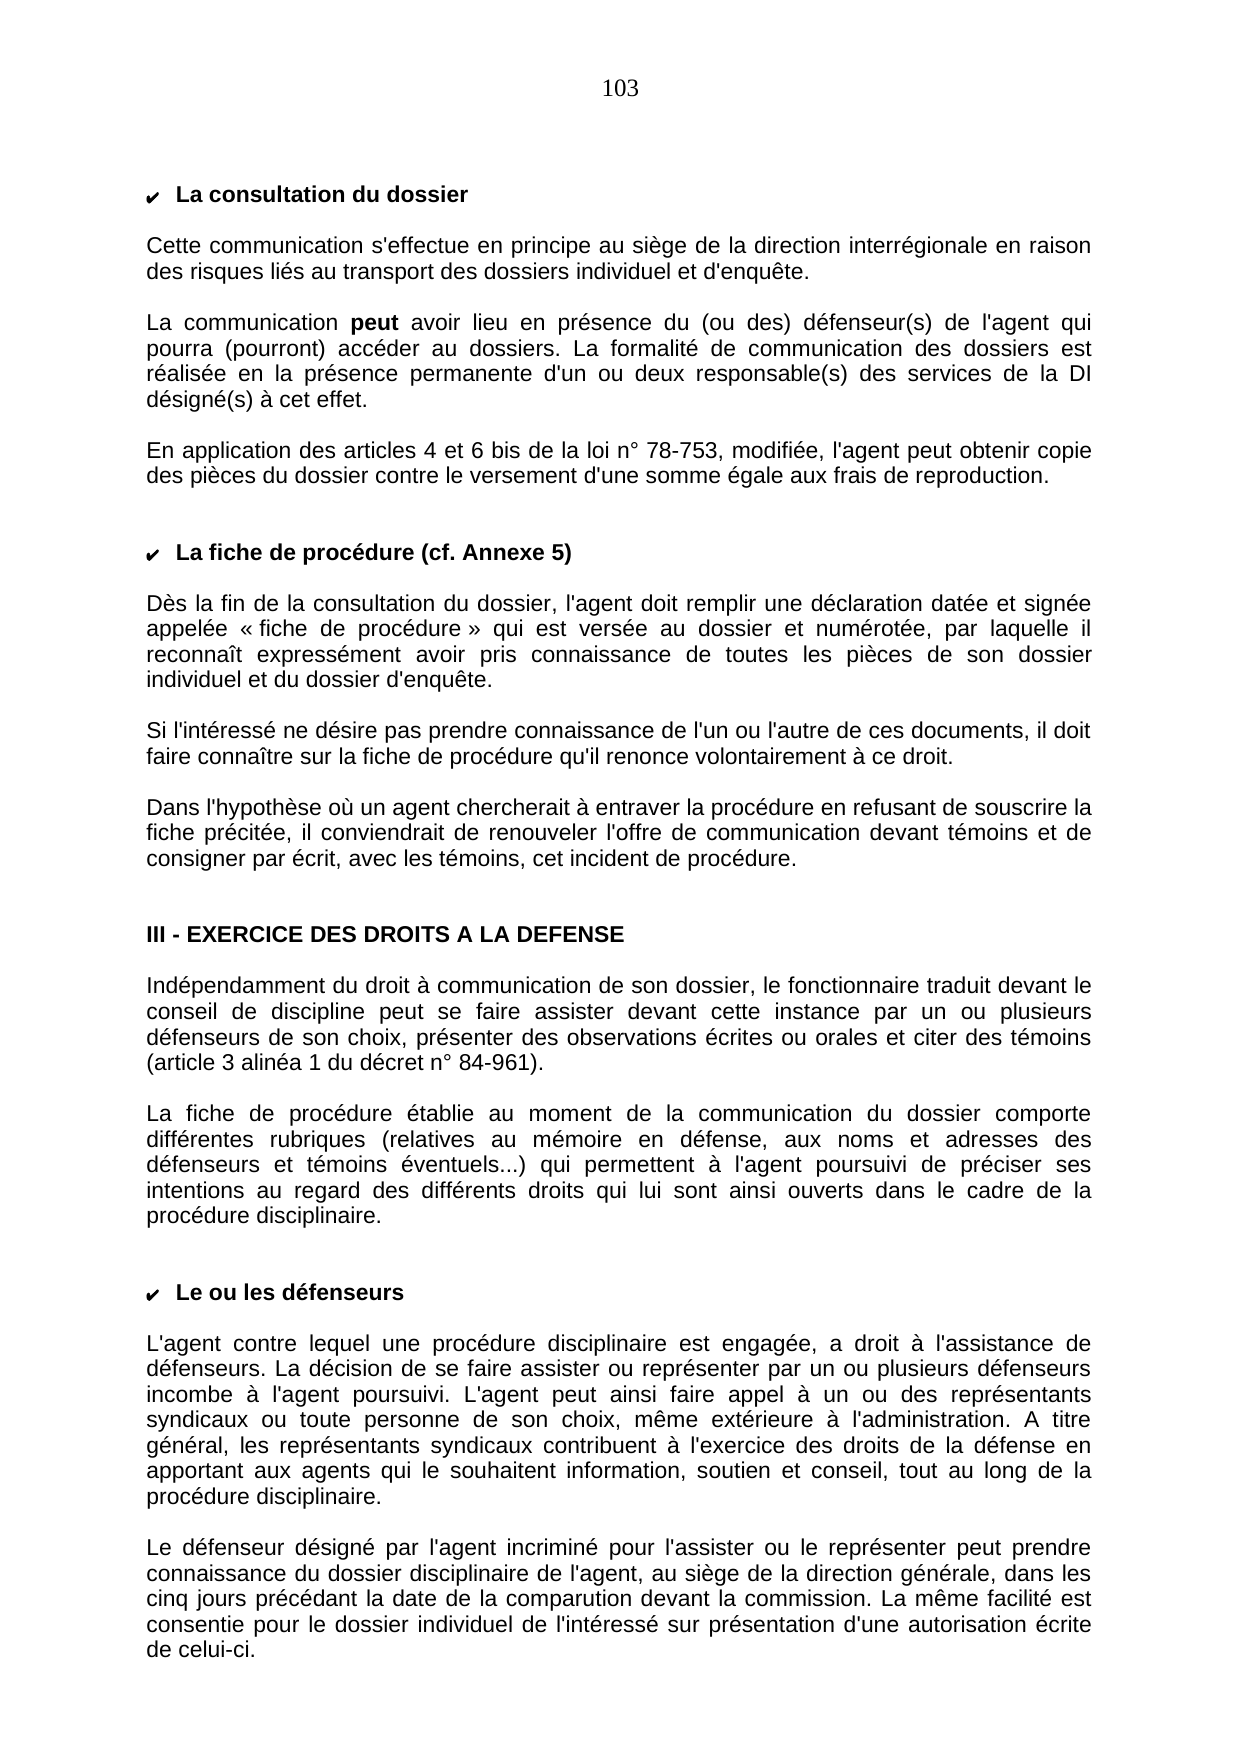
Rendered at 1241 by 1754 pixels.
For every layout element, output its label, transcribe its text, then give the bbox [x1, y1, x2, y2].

text Dès la fin de la consultation du dossier, l'agent doit remplir une déclaration datée et signée appelée « fiche de procédure » qui est versée au dossier et numérotée, par laquelle il reconnaît expressément avoir pris connaissance de toutes les pièces de son dossier individuel et du dossier d'enquête. [146, 590, 1092, 692]
text III - EXERCICE DES DROITS A LA DEFENSE [146, 922, 1092, 948]
list La consultation du dossier [146, 182, 1092, 208]
text Si l'intéressé ne désire pas prendre connaissance de l'un ou l'autre de ces documents, il doit faire connaître sur la fiche de procédure qu'il renonce volontairement à ce droit. [146, 718, 1092, 769]
list Le ou les défenseurs [146, 1279, 1092, 1305]
text Cette communication s'effectue en principe au siège de la direction interrégionale en raison des risques liés au transport des dossiers individuel et d'enquête. [146, 233, 1092, 284]
text Le défenseur désigné par l'agent incriminé pour l'assister ou le représenter peut prendre connaissance du dossier disciplinaire de l'agent, au siège de la direction générale, dans les cinq jours précédant la date de la comparution devant la commission. La même facilité est consentie pour le dossier individuel de l'intéressé sur présentation d'une autorisation écrite de celui-ci. [146, 1535, 1092, 1662]
text Dans l'hypothèse où un agent chercherait à entraver la procédure en refusant de souscrire la fiche précitée, il conviendrait de renouveler l'offre de communication devant témoins et de consigner par écrit, avec les témoins, cet incident de procédure. [146, 794, 1092, 871]
text L'agent contre lequel une procédure disciplinaire est engagée, a droit à l'assistance de défenseurs. La décision de se faire assister ou représenter par un ou plusieurs défenseurs incombe à l'agent poursuivi. L'agent peut ainsi faire appel à un ou des représentants syndicaux ou toute personne de son choix, même extérieure à l'administration. A titre général, les représentants syndicaux contribuent à l'exercice des droits de la défense en apportant aux agents qui le souhaitent information, soutien et conseil, tout au long de la procédure disciplinaire. [146, 1331, 1092, 1509]
text La fiche de procédure établie au moment de la communication du dossier comporte différentes rubriques (relatives au mémoire en défense, aux noms et adresses des défenseurs et témoins éventuels...) qui permettent à l'agent poursuivi de préciser ses intentions au regard des différents droits qui lui sont ainsi ouverts dans le cadre de la procédure disciplinaire. [146, 1101, 1092, 1228]
text La communication peut avoir lieu en présence du (ou des) défenseur(s) de l'agent qui pourra (pourront) accéder au dossiers. La formalité de communication des dossiers est réalisée en la présence permanente d'un ou deux responsable(s) des services de la DI désigné(s) à cet effet. [146, 310, 1092, 412]
text Indépendamment du droit à communication de son dossier, le fonctionnaire traduit devant le conseil de discipline peut se faire assister devant cette instance par un ou plusieurs défenseurs de son choix, présenter des observations écrites ou orales et citer des témoins (article 3 alinéa 1 du décret n° 84-961). [146, 973, 1092, 1075]
text En application des articles 4 et 6 bis de la loi n° 78-753, modifiée, l'agent peut obtenir copie des pièces du dossier contre le versement d'une somme égale aux frais de reproduction. [146, 437, 1092, 488]
list La fiche de procédure (cf. Annexe 5) [146, 539, 1092, 565]
